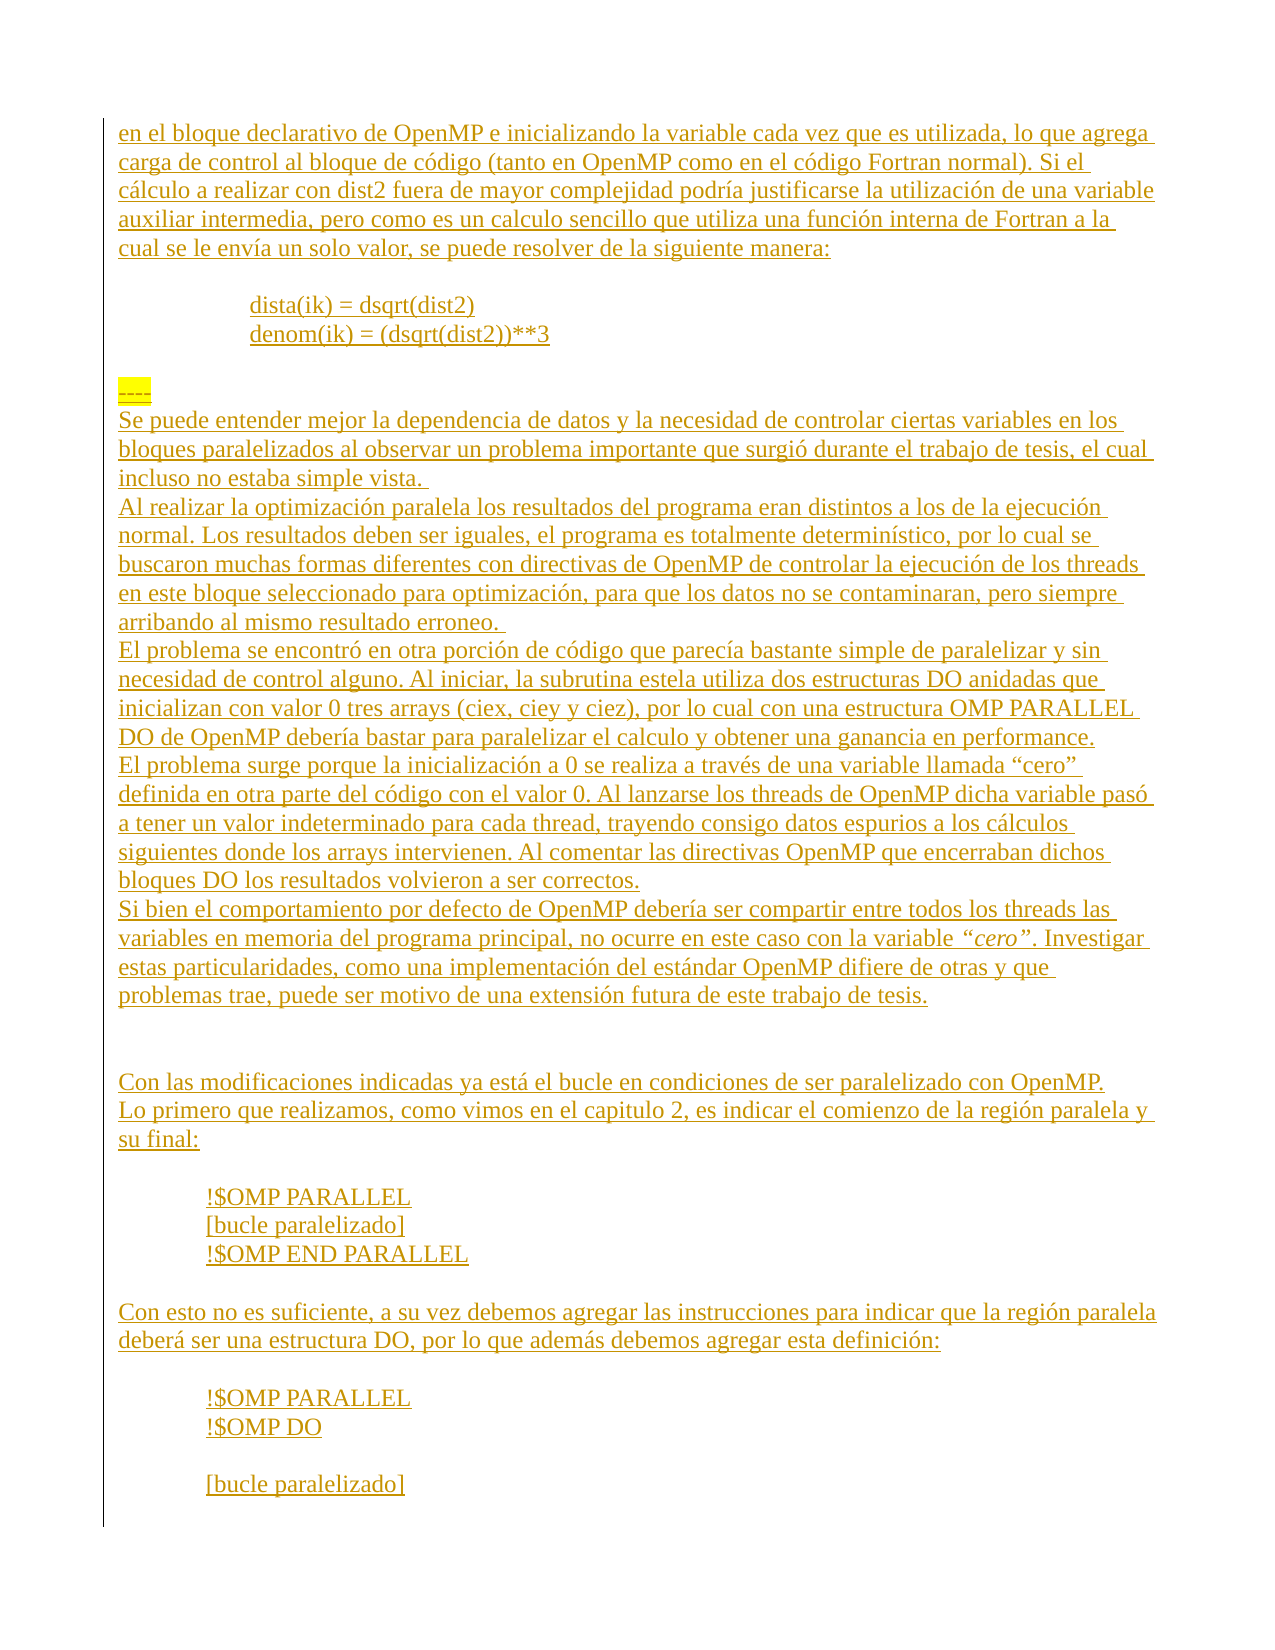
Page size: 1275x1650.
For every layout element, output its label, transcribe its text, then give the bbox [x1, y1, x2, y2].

text Lo primero que realizamos, como vimos en el capitulo 2, es indicar el comienzo de la región paralela y su final: [118, 1096, 1157, 1153]
text denom(ik) = (dsqrt(dist2))**3 [249, 319, 1157, 348]
text [bucle paralelizado] [206, 1469, 1157, 1498]
text ---- [118, 377, 1157, 406]
text [bucle paralelizado] [206, 1211, 1157, 1239]
text !$OMP END PARALLEL [206, 1239, 1157, 1268]
text !$OMP PARALLEL [206, 1182, 1157, 1211]
text deberá ser una estructura DO, por lo que además debemos agregar esta definición: [118, 1323, 1157, 1354]
text Si bien el comportamiento por defecto de OpenMP debería ser compartir entre todos los threads las variables en memoria del programa principal, no ocurre en este caso con la variable “cero”. Investigar estas particularidades, como una implementación del estándar OpenMP difiere de otras y que problemas trae, puede ser motivo de una extensión futura de este trabajo de tesis. [118, 894, 1157, 1009]
text Con esto no es suficiente, a su vez debemos agregar las instrucciones para indicar que la región paralela [118, 1297, 1157, 1322]
text dista(ik) = dsqrt(dist2) [249, 291, 1157, 319]
text Se puede entender mejor la dependencia de datos y la necesidad de controlar ciertas variables en los bloques paralelizados al observar un problema importante que surgió durante el trabajo de tesis, el cual incluso no estaba simple vista. [118, 406, 1157, 492]
text !$OMP PARALLEL [206, 1383, 1157, 1412]
text !$OMP DO [206, 1412, 1157, 1441]
text El problema surge porque la inicialización a 0 se realiza a través de una variable llamada “cero” definida en otra parte del código con el valor 0. Al lanzarse los threads de OpenMP dicha variable pasó a tener un valor indeterminado para cada thread, trayendo consigo datos espurios a los cálculos siguientes donde los arrays intervienen. Al comentar las directivas OpenMP que encerraban dichos bloques DO los resultados volvieron a ser correctos. [118, 751, 1157, 894]
text en el bloque declarativo de OpenMP e inicializando la variable cada vez que es utilizada, lo que agrega carga de control al bloque de código (tanto en OpenMP como en el código Fortran normal). Si el cálculo a realizar con dist2 fuera de mayor complejidad podría justificarse la utilización de una variable auxiliar intermedia, pero como es un calculo sencillo que utiliza una función interna de Fortran a la cual se le envía un solo valor, se puede resolver de la siguiente manera: [118, 118, 1157, 262]
text Al realizar la optimización paralela los resultados del programa eran distintos a los de la ejecución normal. Los resultados deben ser iguales, el programa es totalmente determinístico, por lo cual se buscaron muchas formas diferentes con directivas de OpenMP de controlar la ejecución de los threads en este bloque seleccionado para optimización, para que los datos no se contaminaran, pero siempre arribando al mismo resultado erroneo. [118, 492, 1157, 636]
text El problema se encontró en otra porción de código que parecía bastante simple de paralelizar y sin necesidad de control alguno. Al iniciar, la subrutina estela utiliza dos estructuras DO anidadas que inicializan con valor 0 tres arrays (ciex, ciey y ciez), por lo cual con una estructura OMP PARALLEL DO de OpenMP debería bastar para paralelizar el calculo y obtener una ganancia en performance. [118, 636, 1157, 751]
text Con las modificaciones indicadas ya está el bucle en condiciones de ser paralelizado con OpenMP. [118, 1067, 1157, 1096]
